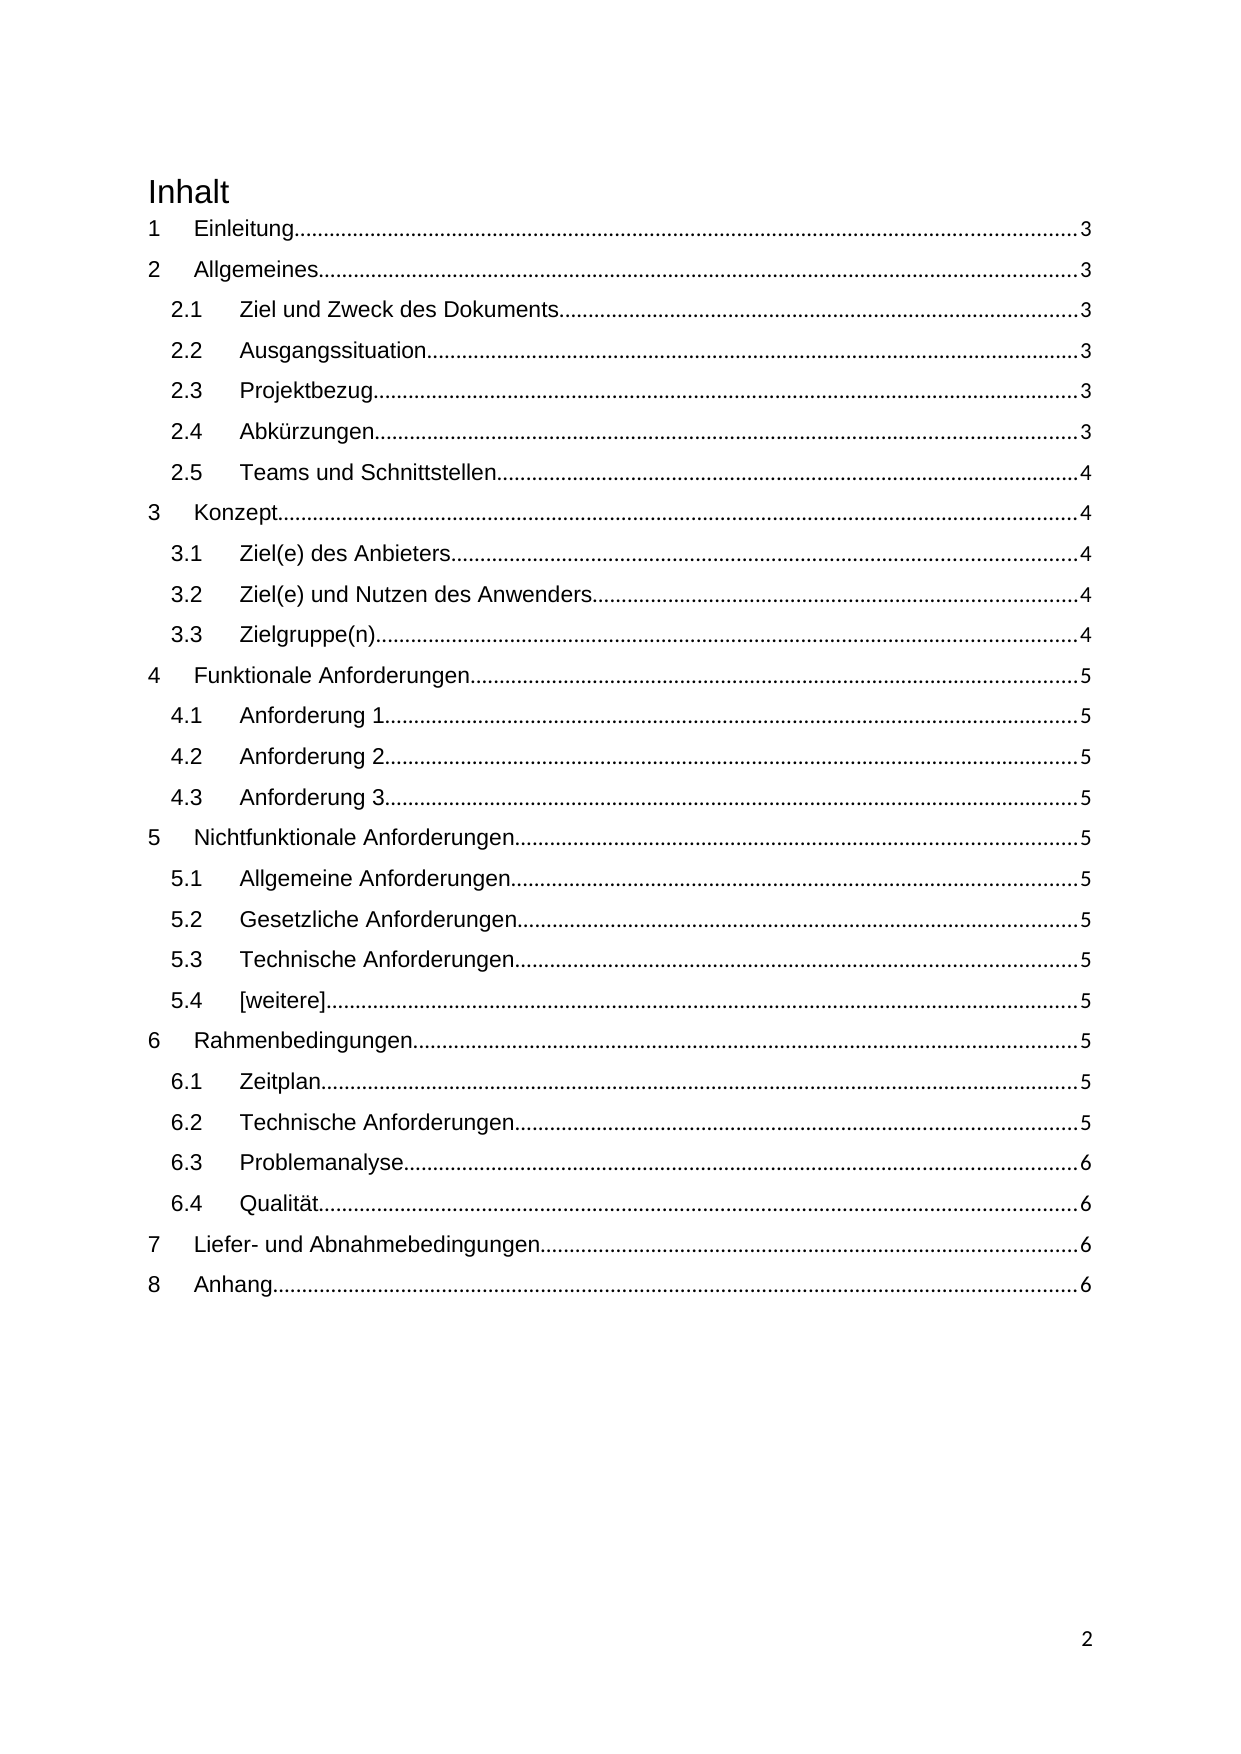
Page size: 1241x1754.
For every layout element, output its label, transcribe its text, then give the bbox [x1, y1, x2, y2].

text 6.2 Technische Anforderungen 5 [171, 1108, 1093, 1136]
text 4.1 Anforderung 1 5 [171, 702, 1093, 729]
text 6.4 Qualität 6 [171, 1189, 1093, 1217]
text 2 Allgemeines 3 [148, 255, 1093, 283]
text 7 Liefer- und Abnahmebedingungen 6 [148, 1230, 1093, 1258]
text 5 Nichtfunktionale Anforderungen 5 [148, 823, 1093, 851]
text 2.4 Abkürzungen 3 [171, 417, 1093, 445]
text 4.3 Anforderung 3 5 [171, 783, 1093, 811]
text 2.1 Ziel und Zweck des Dokuments 3 [171, 295, 1093, 323]
text 2.2 Ausgangssituation 3 [171, 336, 1093, 364]
text 6.1 Zeitplan 5 [171, 1067, 1093, 1095]
text 5.2 Gesetzliche Anforderungen 5 [171, 905, 1093, 933]
text 3.2 Ziel(e) und Nutzen des Anwenders 4 [171, 580, 1093, 608]
text 6.3 Problemanalyse 6 [171, 1148, 1093, 1176]
text 3.1 Ziel(e) des Anbieters 4 [171, 539, 1093, 567]
text 5.4 [weitere] 5 [171, 986, 1093, 1014]
text 2.5 Teams und Schnittstellen 4 [171, 458, 1093, 486]
text 5.3 Technische Anforderungen 5 [171, 945, 1093, 973]
subtitle Inhalt [148, 173, 1093, 211]
text 4 Funktionale Anforderungen 5 [148, 661, 1093, 689]
text 2.3 Projektbezug 3 [171, 377, 1093, 404]
text 6 Rahmenbedingungen 5 [148, 1027, 1093, 1054]
text 8 Anhang 6 [148, 1270, 1093, 1298]
text 3 Konzept 4 [148, 498, 1093, 526]
text 1 Einleitung 3 [148, 214, 1093, 242]
text 3.3 Zielgruppe(n) 4 [171, 620, 1093, 648]
text 5.1 Allgemeine Anforderungen 5 [171, 864, 1093, 892]
text 4.2 Anforderung 2 5 [171, 742, 1093, 770]
